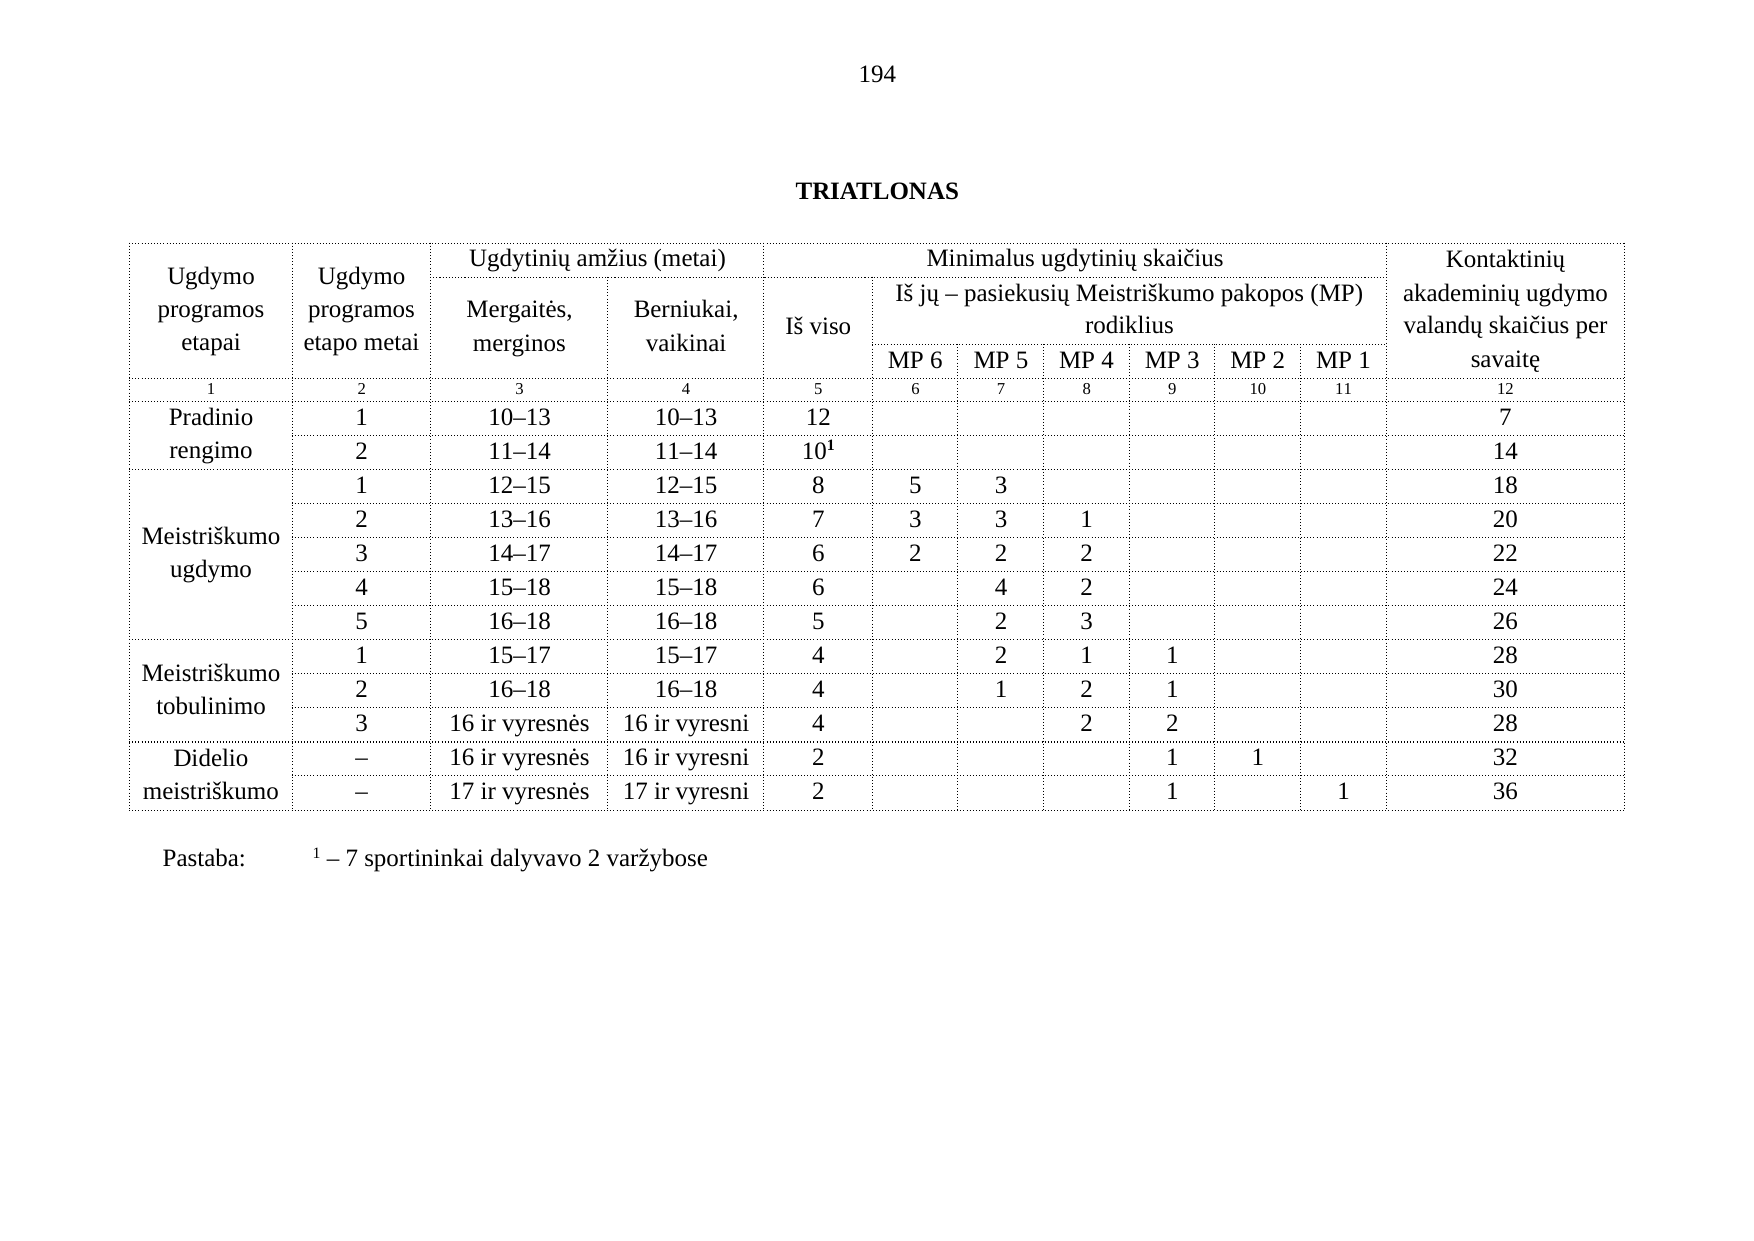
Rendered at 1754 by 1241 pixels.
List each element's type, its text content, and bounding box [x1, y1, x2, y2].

text TRIATLONAS [118, 176, 1636, 205]
text Pastaba: 1 – 7 sportininkai dalyvavo 2 varžybose [162, 843, 1580, 872]
